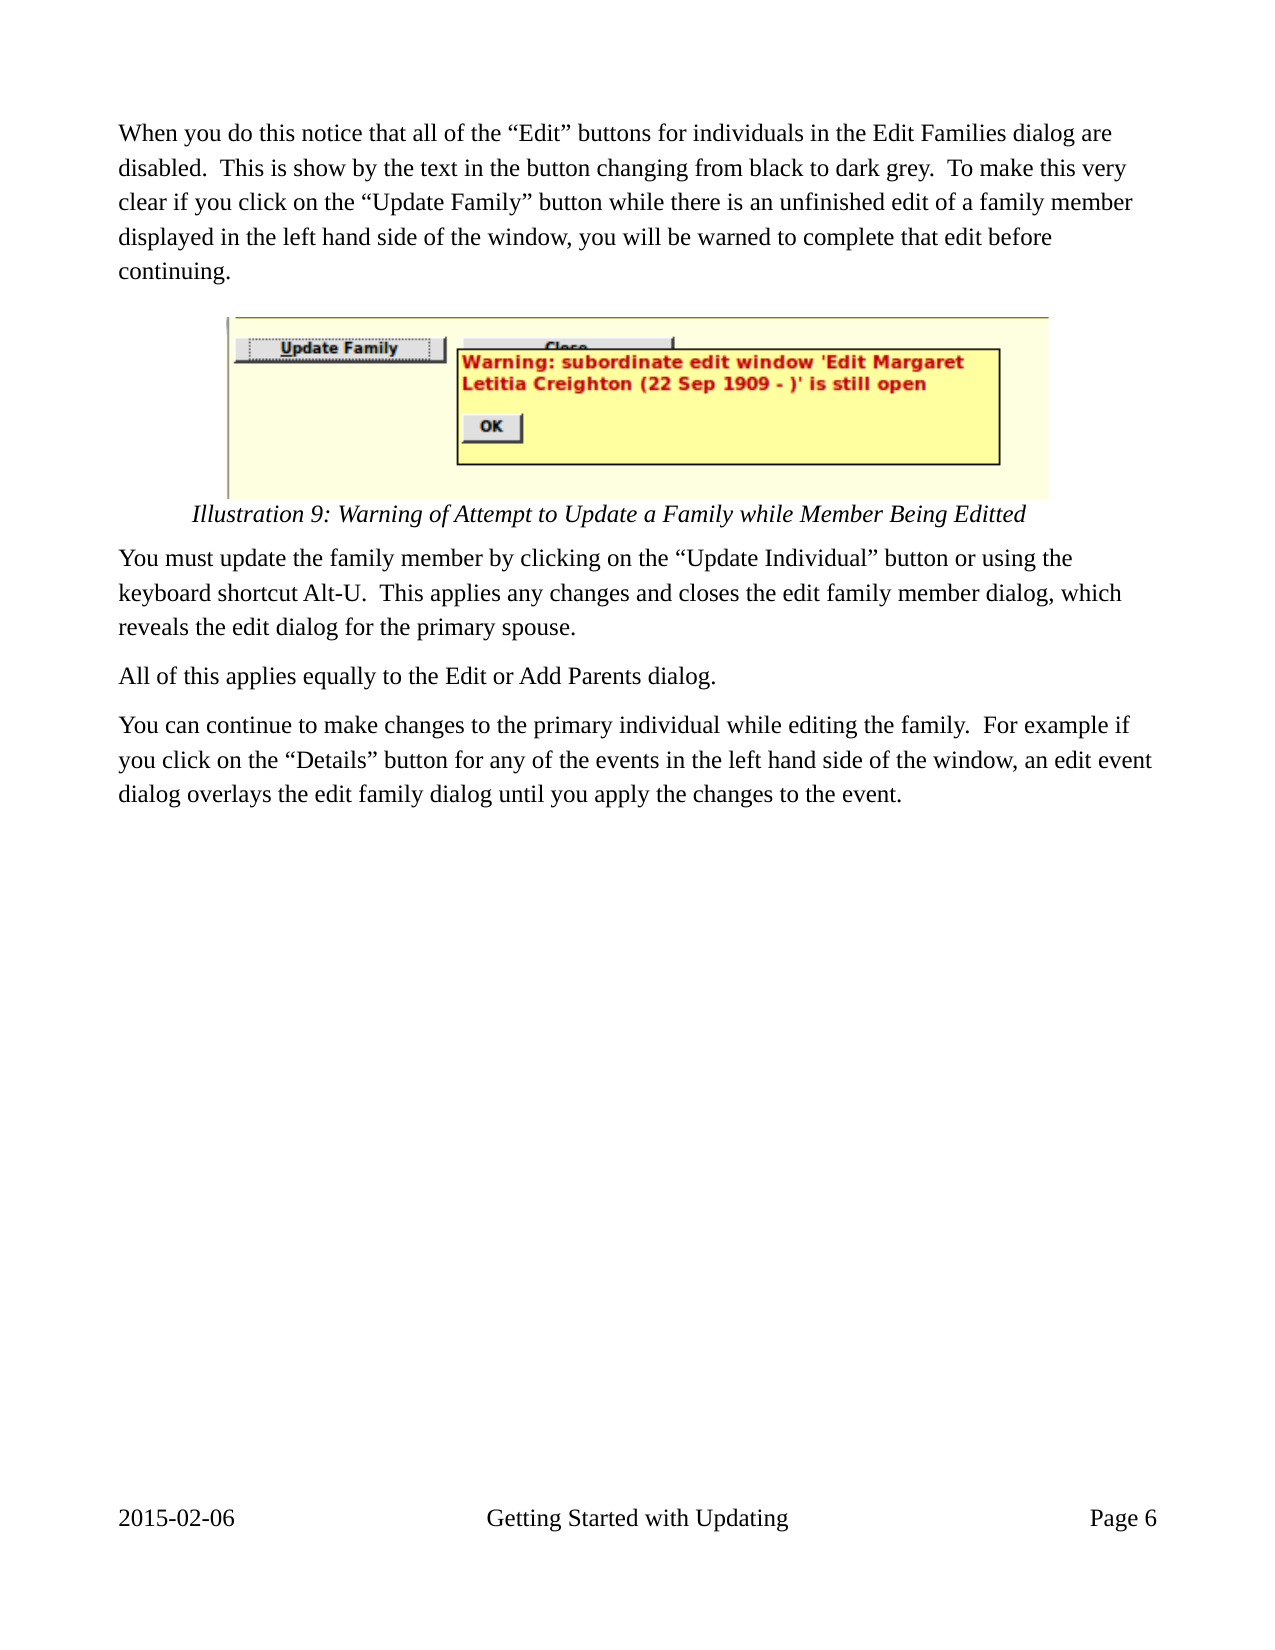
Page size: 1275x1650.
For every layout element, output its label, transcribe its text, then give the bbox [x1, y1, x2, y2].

picture [226, 317, 1049, 499]
text When you do this notice that all of the “Edit” buttons for individuals in the Edit Families dialog are disabled. This is show by the text in the button changing from black to dark grey. To make this very clear if you click on the “Update Family” button while there is an unfinished edit of a family member displayed in the left hand side of the window, you will be warned to complete that edit before continuing. [118, 118, 1157, 285]
text You can continue to make changes to the primary individual while editing the family. For example if you click on the “Details” button for any of the events in the left hand side of the window, an edit event dialog overlays the edit family dialog until you apply the changes to the event. [118, 710, 1157, 808]
text You must update the family member by clicking on the “Update Individual” button or using the keyboard shortcut Alt-U. This applies any changes and closes the edit family member dialog, which reveals the edit dialog for the primary spouse. [118, 305, 1157, 641]
text All of this applies equally to the Edit or Add Parents dialog. [118, 661, 1157, 690]
text Illustration 9: Warning of Attempt to Update a Family while Member Being Editted [192, 499, 1083, 527]
